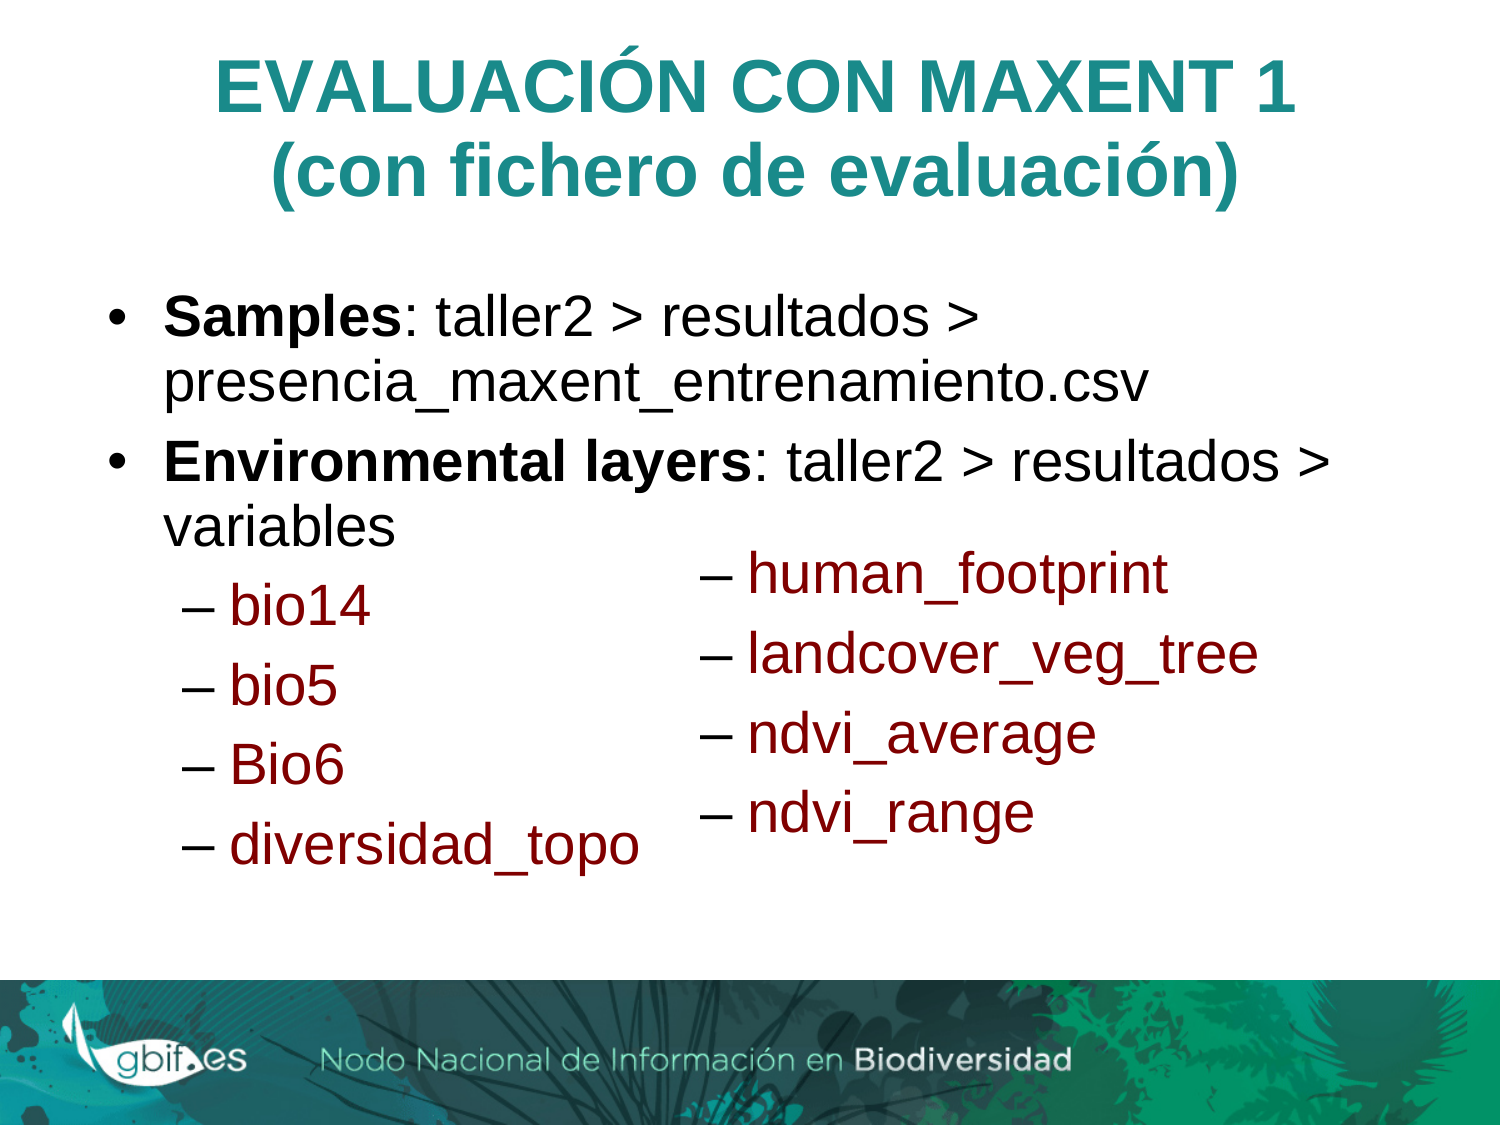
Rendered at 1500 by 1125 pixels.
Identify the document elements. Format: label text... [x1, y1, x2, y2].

list Samples: taller2 > resultados > presencia_maxent_entrenamiento.csv Environmental layers: taller2 > resultados > variables bio14 bio5 Bio6 diversidad_topo [92, 276, 1368, 958]
list human_footprint landcover_veg_tree ndvi_average ndvi_range [610, 533, 1336, 873]
picture [0, 980, 1500, 1125]
title EVALUACIÓN CON MAXENT 1 (con fichero de evaluación) [118, 37, 1394, 221]
